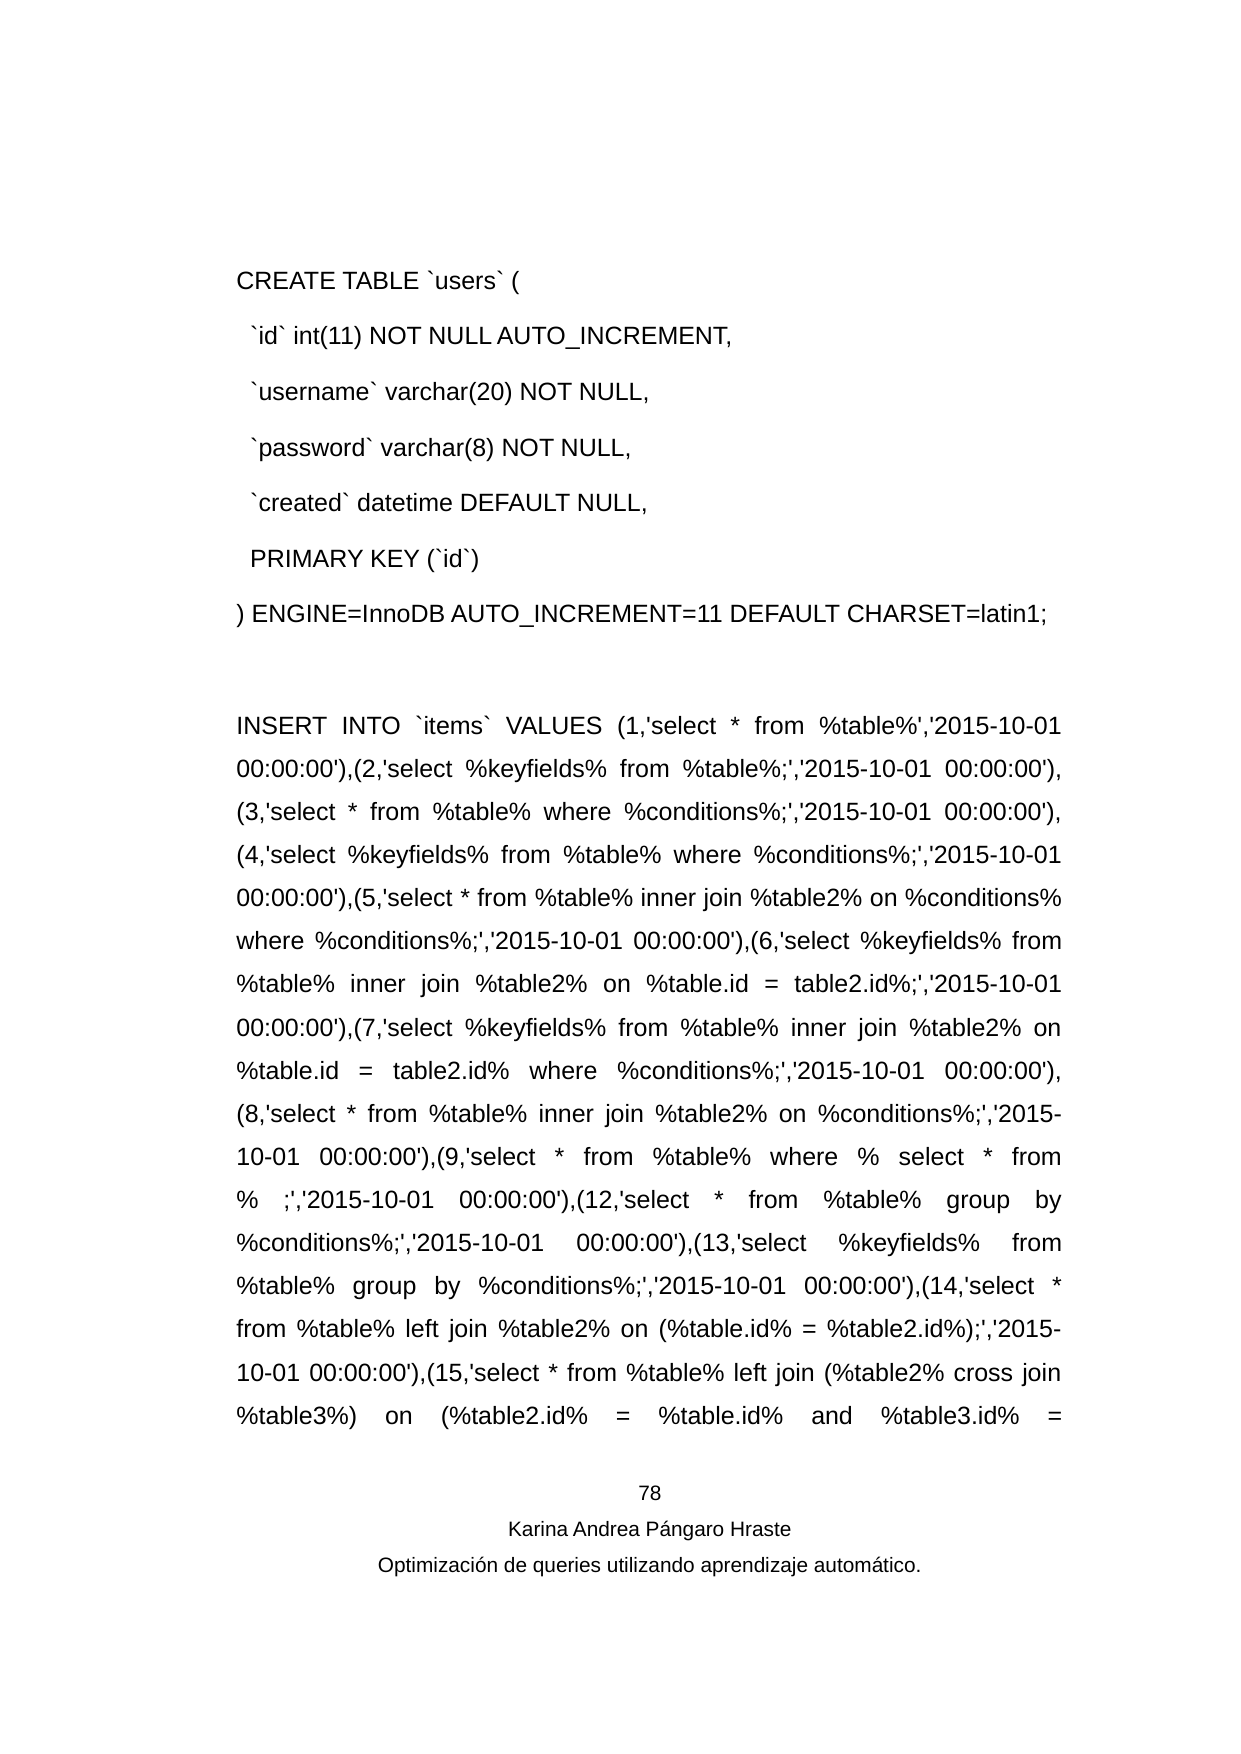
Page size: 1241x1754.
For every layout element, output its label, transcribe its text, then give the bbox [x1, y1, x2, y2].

text `id` int(11) NOT NULL AUTO_INCREMENT, [236, 321, 1063, 350]
text INSERT INTO `items` VALUES (1,'select * from %table%','2015-10-01 00:00:00'),(2,'select %keyfields% from %table%;','2015-10-01 00:00:00'),(3,'select * from %table% where %conditions%;','2015-10-01 00:00:00'),(4,'select %keyfields% from %table% where %conditions%;','2015-10-01 00:00:00'),(5,'select * from %table% inner join %table2% on %conditions% where %conditions%;','2015-10-01 00:00:00'),(6,'select %keyfields% from %table% inner join %table2% on %table.id = table2.id%;','2015-10-01 00:00:00'),(7,'select %keyfields% from %table% inner join %table2% on %table.id = table2.id% where %conditions%;','2015-10-01 00:00:00'),(8,'select * from %table% inner join %table2% on %conditions%;','2015-10-01 00:00:00'),(9,'select * from %table% where % select * from% ;','2015-10-01 00:00:00'),(12,'select * from %table% group by %conditions%;','2015-10-01 00:00:00'),(13,'select %keyfields% from %table% group by %conditions%;','2015-10-01 00:00:00'),(14,'select * from %table% left join %table2% on (%table.id% = %table2.id%);','2015-10-01 00:00:00'),(15,'select * from %table% left join (%table2% cross join %table3%) on (%table2.id% = %table.id% and %table3.id% = [236, 711, 1063, 1429]
text `created` datetime DEFAULT NULL, [236, 488, 1063, 517]
text ) ENGINE=InnoDB AUTO_INCREMENT=11 DEFAULT CHARSET=latin1; [236, 599, 1063, 628]
text `password` varchar(8) NOT NULL, [236, 433, 1063, 461]
text `username` varchar(20) NOT NULL, [236, 377, 1063, 406]
text CREATE TABLE `users` ( [236, 266, 1063, 294]
text PRIMARY KEY (`id`) [236, 544, 1063, 573]
